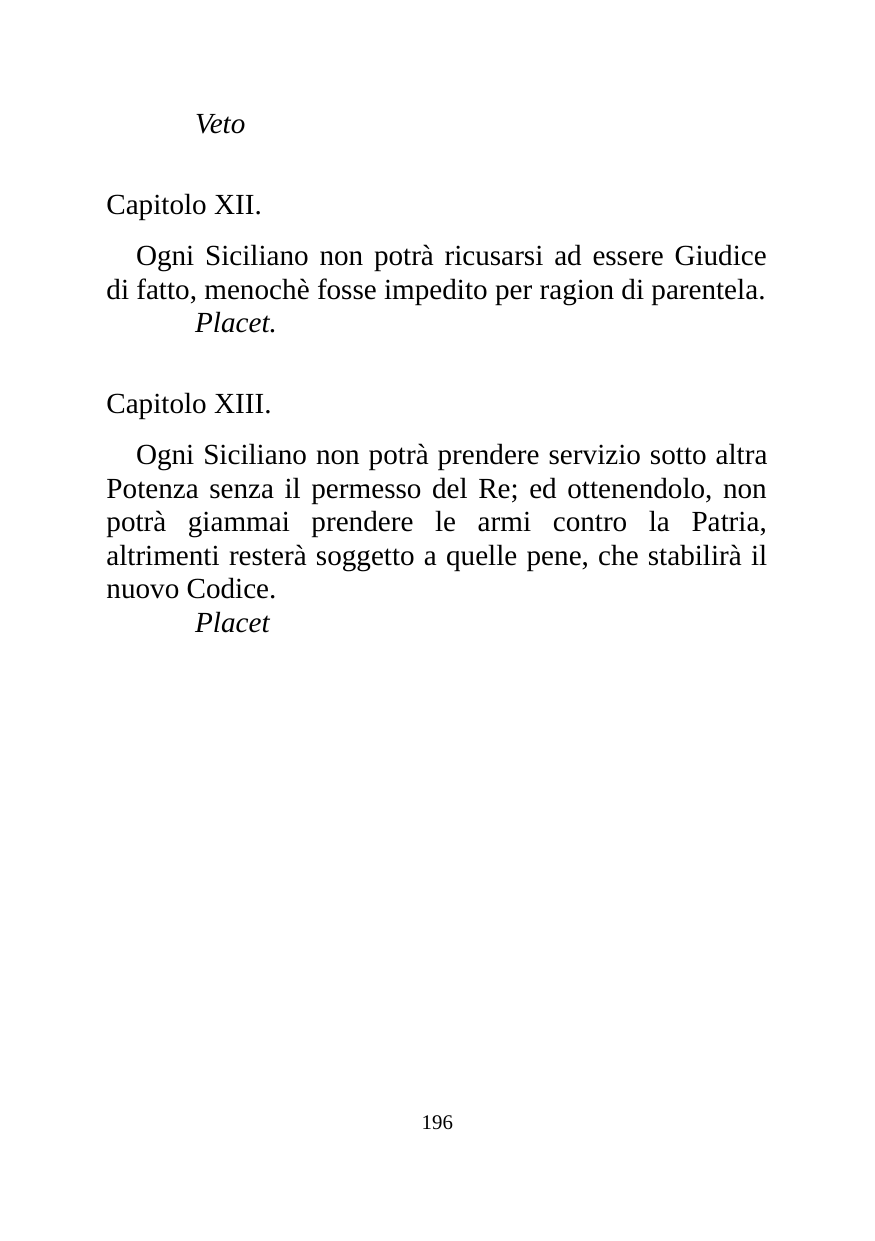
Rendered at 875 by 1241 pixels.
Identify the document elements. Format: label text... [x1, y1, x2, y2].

text Veto [195, 106, 768, 140]
text Ogni Siciliano non potrà ricusarsi ad essere Giudice di fatto, menochè fosse impedito per ragion di parentela. [106, 238, 768, 305]
subtitle Capitolo XIII. [106, 386, 768, 419]
text Ogni Siciliano non potrà prendere servizio sotto altra Potenza senza il permesso del Re; ed ottenendolo, non potrà giammai prendere le armi contro la Patria, altrimenti resterà soggetto a quelle pene, che stabilirà il nuovo Codice. [106, 437, 768, 605]
text Placet [195, 605, 768, 638]
text Placet. [195, 305, 768, 339]
subtitle Capitolo XII. [106, 187, 768, 221]
